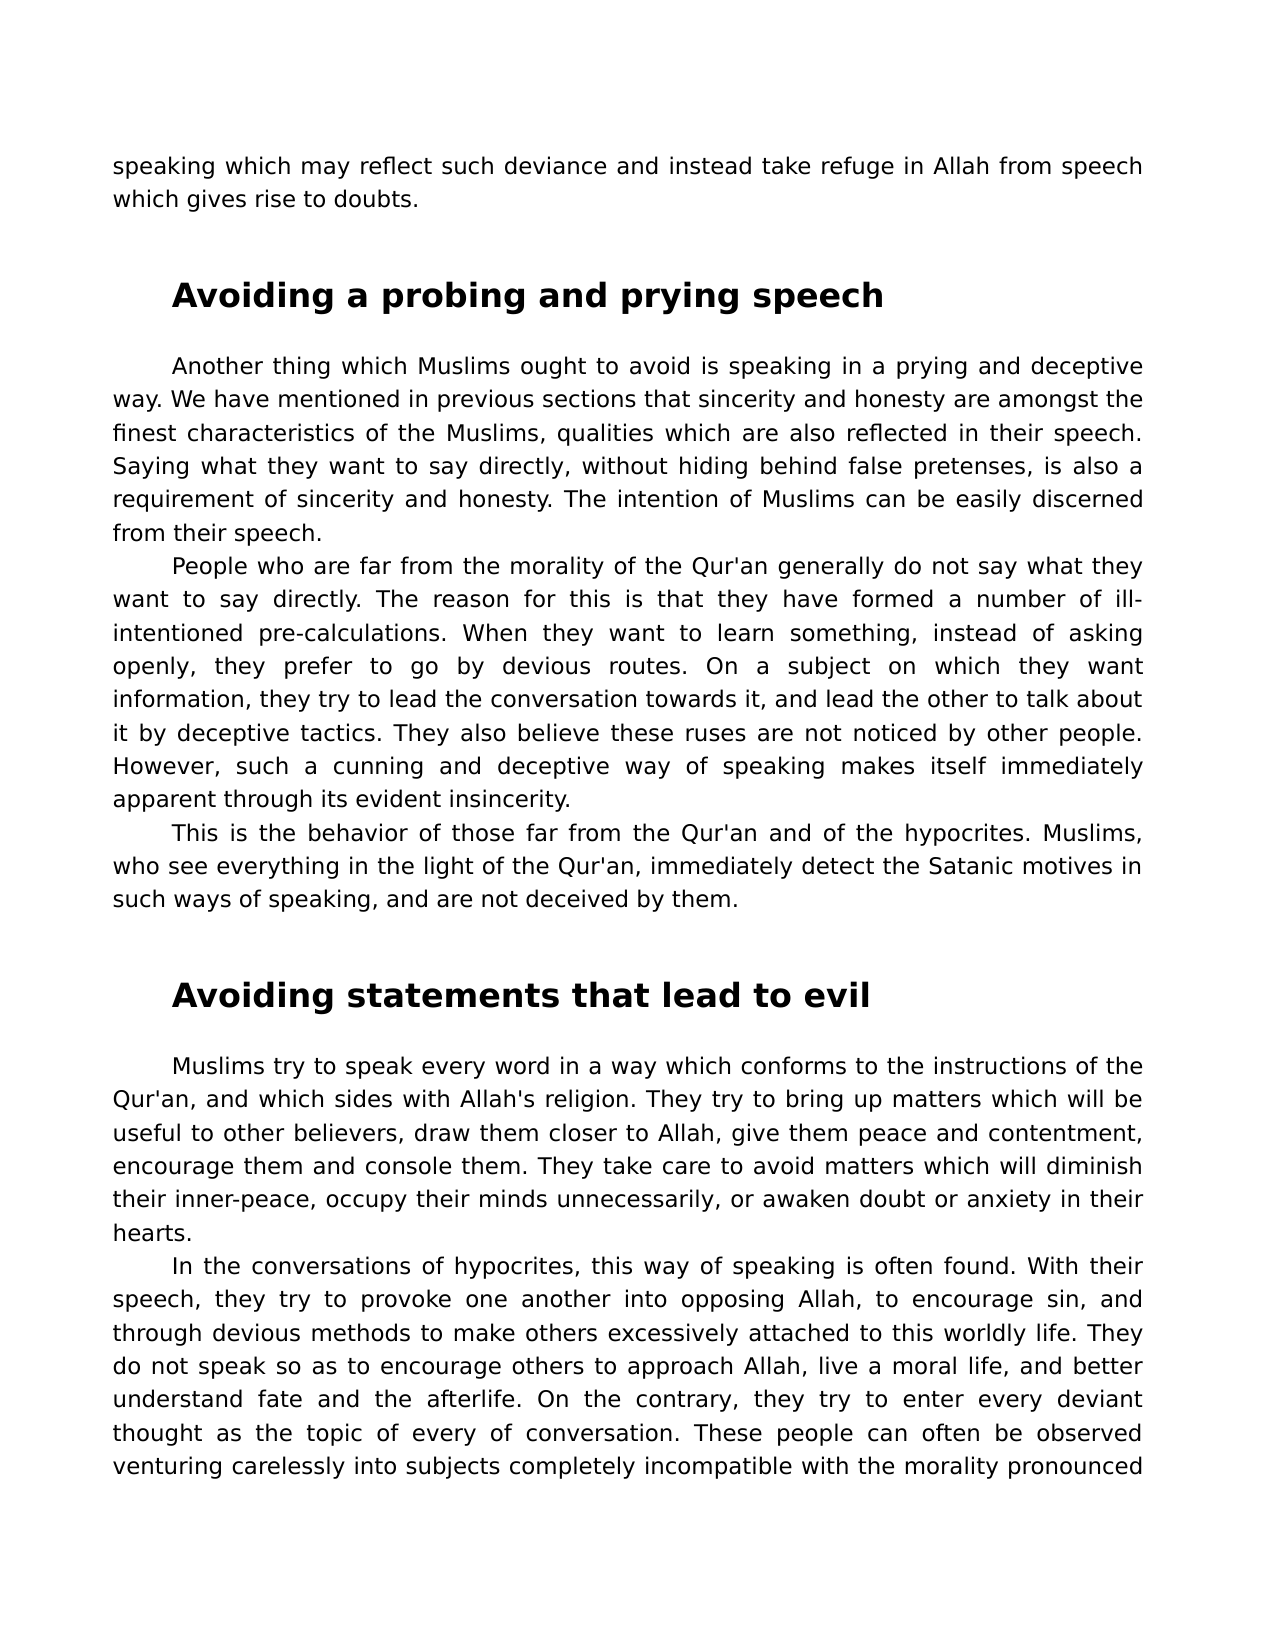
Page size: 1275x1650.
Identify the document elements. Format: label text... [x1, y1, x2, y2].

text People who are far from the morality of the Qur'an generally do not say what they want to say directly. The reason for this is that they have formed a number of ill-intentioned pre-calculations. When they want to learn something, instead of asking openly, they prefer to go by devious routes. On a subject on which they want information, they try to lead the conversation towards it, and lead the other to talk about it by deceptive tactics. They also believe these ruses are not noticed by other people. However, such a cunning and deceptive way of speaking makes itself immediately apparent through its evident insincerity. [112, 548, 1145, 814]
text Avoiding a probing and prying speech [112, 281, 1145, 314]
text Avoiding statements that lead to evil [112, 981, 1145, 1014]
text speaking which may reflect such deviance and instead take refuge in Allah from speech which gives rise to doubts. [112, 148, 1145, 214]
text Another thing which Muslims ought to avoid is speaking in a prying and deceptive way. We have mentioned in previous sections that sincerity and honesty are amongst the finest characteristics of the Muslims, qualities which are also reflected in their speech. Saying what they want to say directly, without hiding behind false pretenses, is also a requirement of sincerity and honesty. The intention of Muslims can be easily discerned from their speech. [112, 348, 1145, 548]
text Muslims try to speak every word in a way which conforms to the instructions of the Qur'an, and which sides with Allah's religion. They try to bring up matters which will be useful to other believers, draw them closer to Allah, give them peace and contentment, encourage them and console them. They take care to avoid matters which will diminish their inner-peace, occupy their minds unnecessarily, or awaken doubt or anxiety in their hearts. [112, 1048, 1145, 1248]
text In the conversations of hypocrites, this way of speaking is often found. With their speech, they try to provoke one another into opposing Allah, to encourage sin, and through devious methods to make others excessively attached to this worldly life. They do not speak so as to encourage others to approach Allah, live a moral life, and better understand fate and the afterlife. On the contrary, they try to enter every deviant thought as the topic of every of conversation. These people can often be observed venturing carelessly into subjects completely incompatible with the morality pronounced [112, 1248, 1145, 1481]
text This is the behavior of those far from the Qur'an and of the hypocrites. Muslims, who see everything in the light of the Qur'an, immediately detect the Satanic motives in such ways of speaking, and are not deceived by them. [112, 814, 1145, 914]
